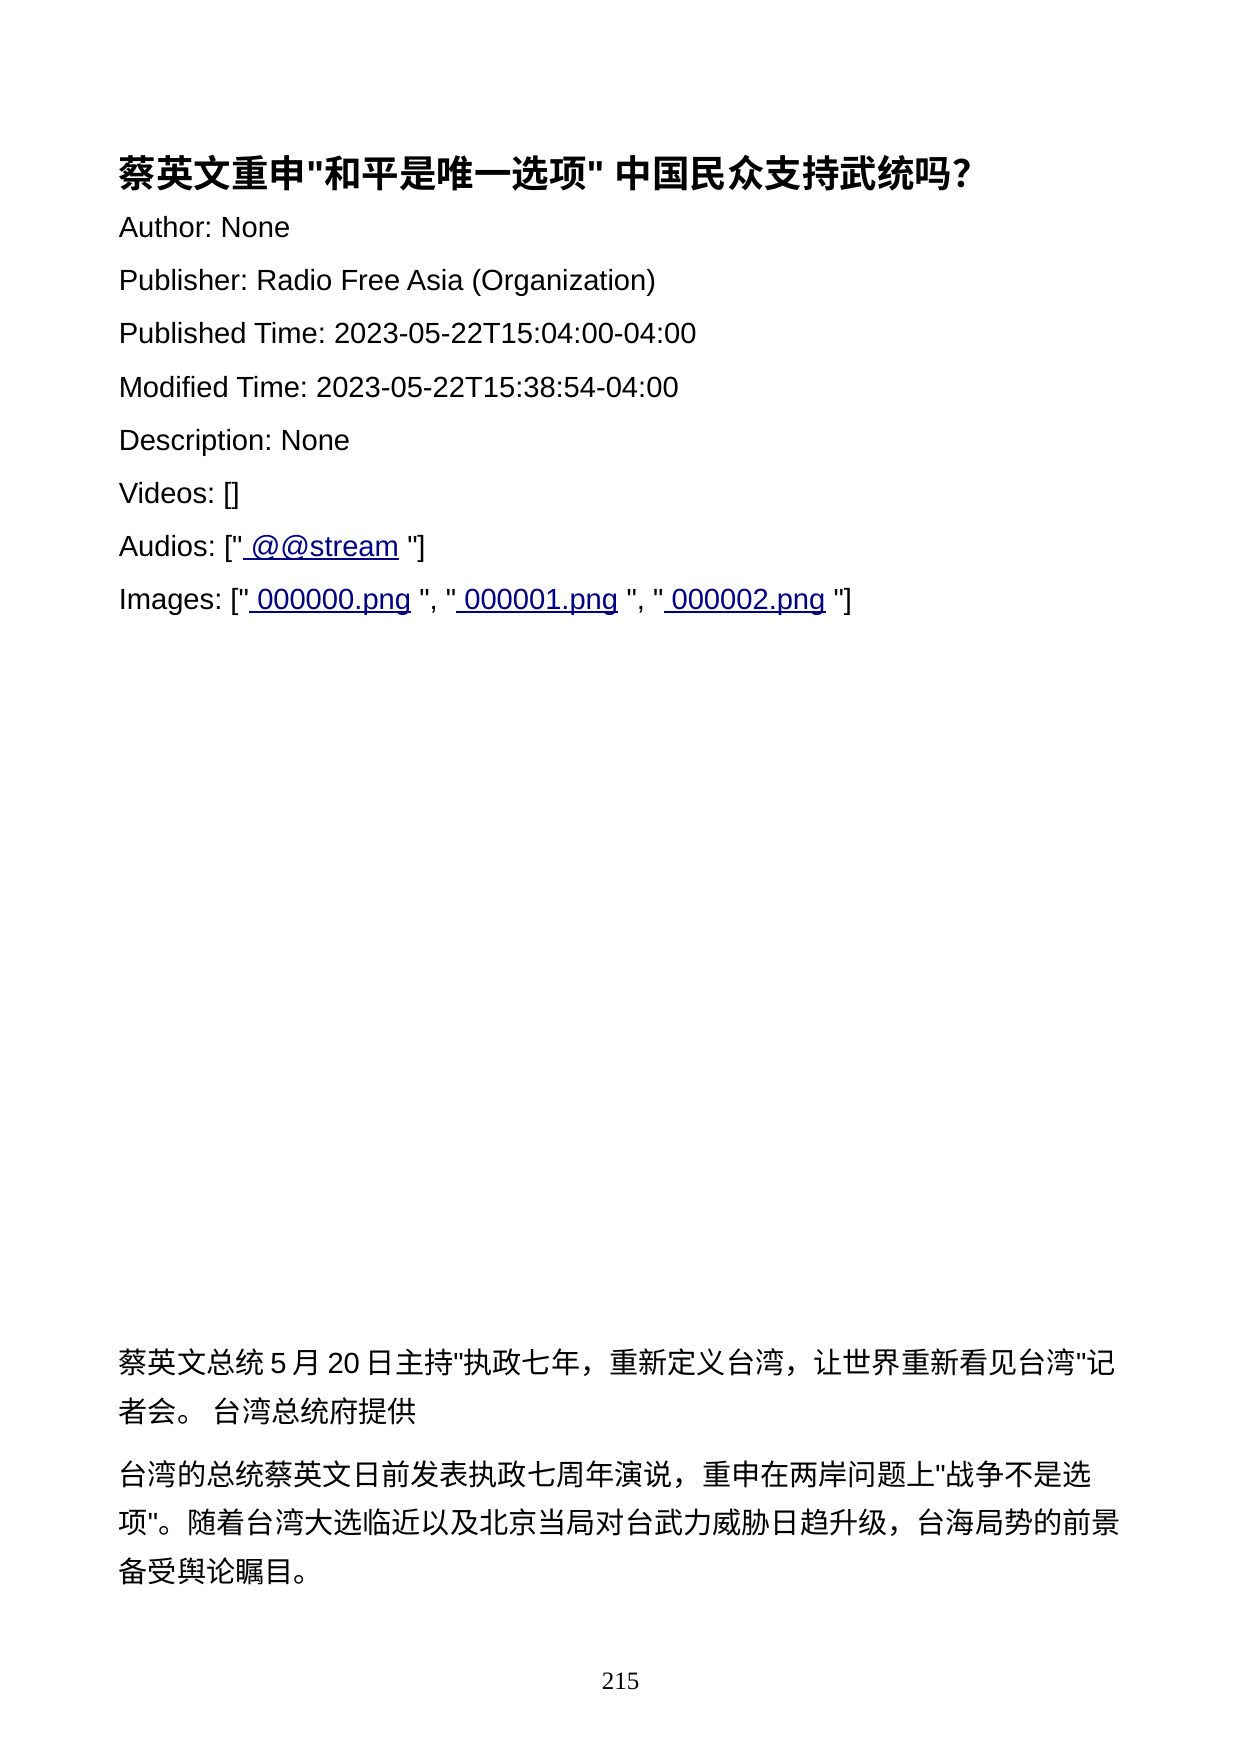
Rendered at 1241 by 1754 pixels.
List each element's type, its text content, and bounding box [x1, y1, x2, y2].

text Videos: [] [118, 476, 1122, 509]
text Author: None [118, 210, 1122, 244]
text Images: [" 000000.png ", " 000001.png ", " 000002.png "] [118, 582, 1122, 616]
text 蔡英文总统5月20日主持"执政七年，重新定义台湾，让世界重新看见台湾"记者会。 台湾总统府提供 [118, 635, 1122, 1430]
text Publisher: Radio Free Asia (Organization) [118, 263, 1122, 297]
text Modified Time: 2023-05-22T15:38:54-04:00 [118, 370, 1122, 403]
text Published Time: 2023-05-22T15:04:00-04:00 [118, 317, 1122, 350]
text Audios: [" @@stream "] [118, 529, 1122, 563]
text 台湾的总统蔡英文日前发表执政七周年演说，重申在两岸问题上"战争不是选项"。随着台湾大选临近以及北京当局对台武力威胁日趋升级，台海局势的前景备受舆论瞩目。 [118, 1451, 1122, 1591]
text Description: None [118, 423, 1122, 456]
subtitle 蔡英文重申"和平是唯一选项" 中国民众支持武统吗？ [118, 143, 1122, 198]
